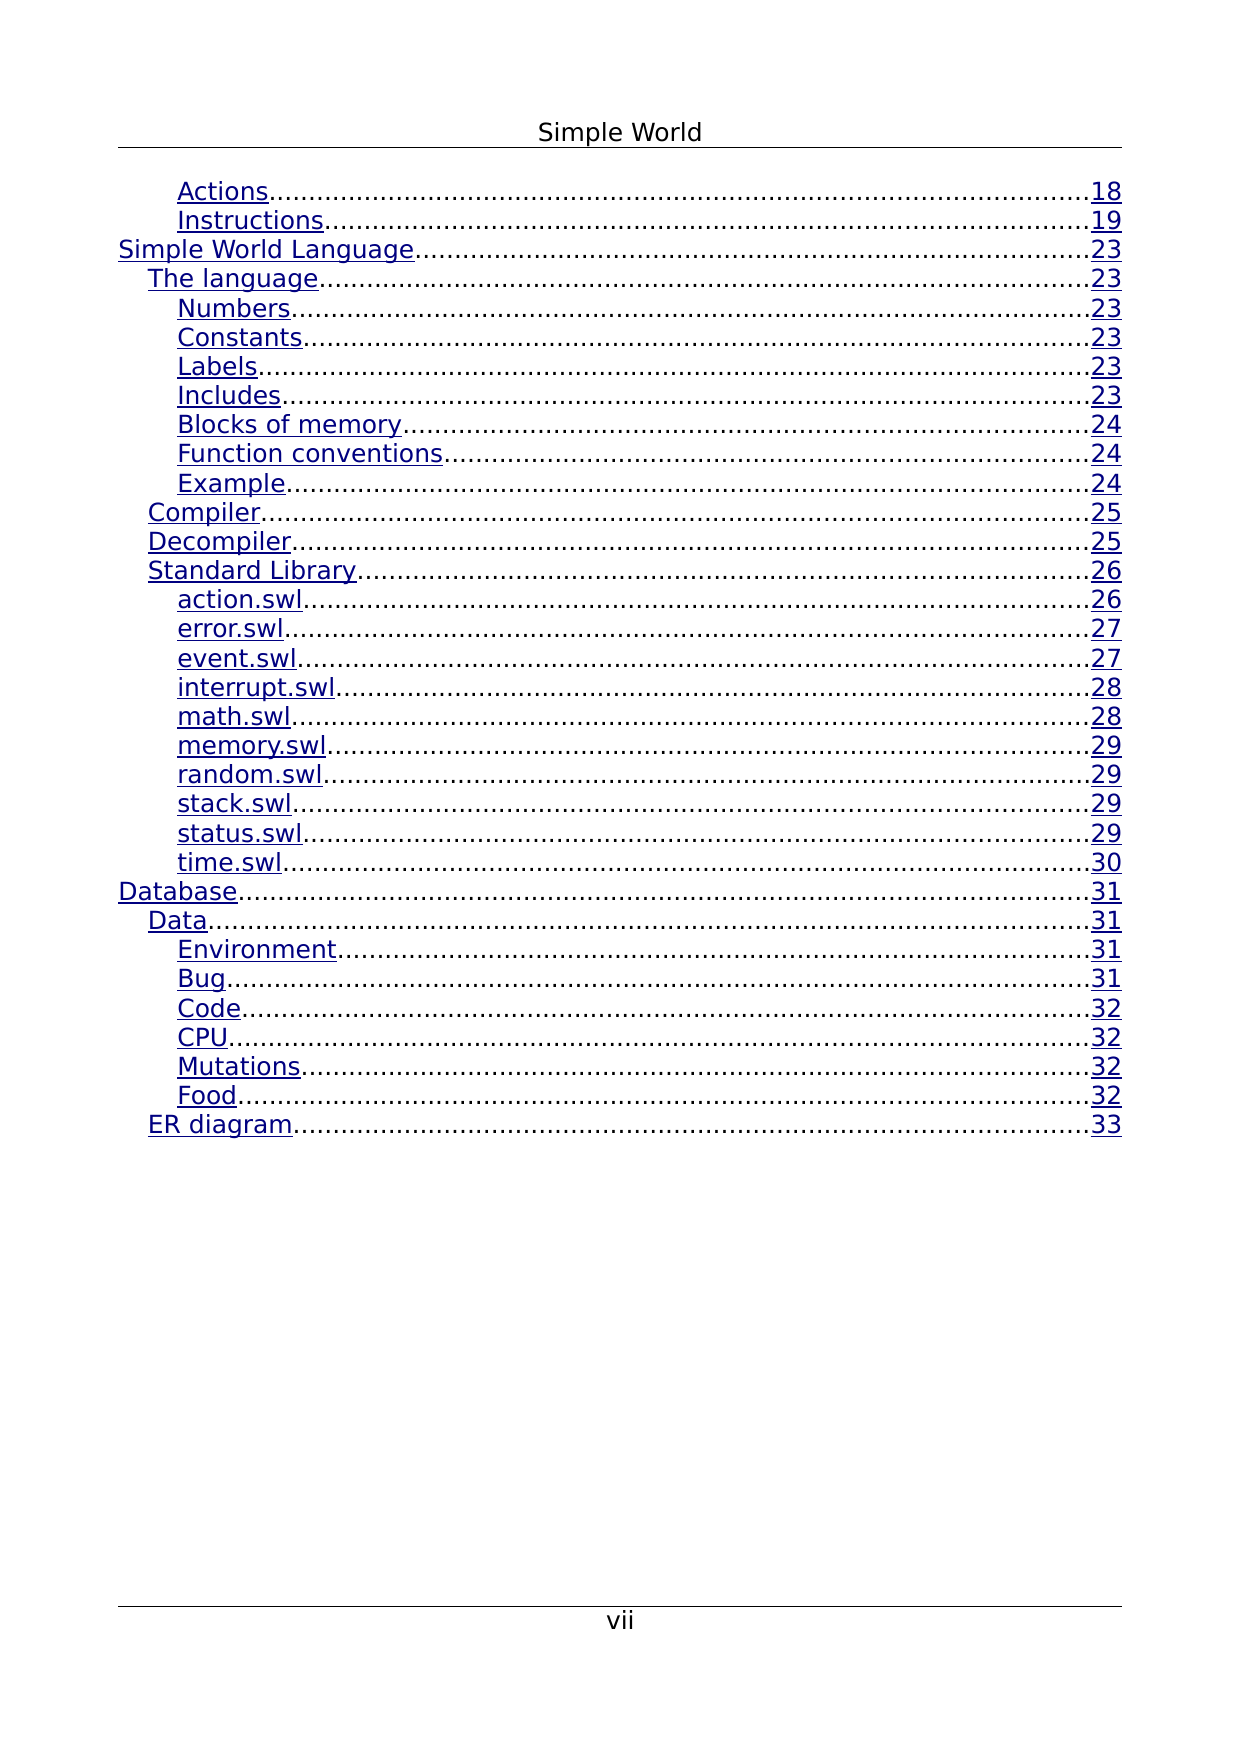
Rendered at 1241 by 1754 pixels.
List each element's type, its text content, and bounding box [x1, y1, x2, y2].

text Bug 31 [177, 964, 1122, 994]
text error.swl 27 [177, 614, 1122, 644]
text Labels 23 [177, 352, 1122, 381]
text Environment 31 [177, 935, 1122, 964]
text Numbers 23 [177, 294, 1122, 323]
text math.swl 28 [177, 702, 1122, 731]
text Includes 23 [177, 381, 1122, 410]
text Code 32 [177, 994, 1122, 1023]
text random.swl 29 [177, 760, 1122, 789]
text Standard Library 26 [148, 556, 1122, 585]
text Mutations 32 [177, 1052, 1122, 1081]
text Constants 23 [177, 323, 1122, 352]
text Database 31 [118, 877, 1122, 906]
text Blocks of memory 24 [177, 410, 1122, 439]
text event.swl 27 [177, 644, 1122, 673]
text Simple World Language 23 [118, 235, 1122, 264]
text Function conventions 24 [177, 439, 1122, 469]
text Decompiler 25 [148, 527, 1122, 556]
text memory.swl 29 [177, 731, 1122, 760]
text status.swl 29 [177, 819, 1122, 848]
text Food 32 [177, 1081, 1122, 1110]
text CPU 32 [177, 1023, 1122, 1052]
text action.swl 26 [177, 585, 1122, 614]
text interrupt.swl 28 [177, 673, 1122, 702]
text The language 23 [148, 264, 1122, 294]
text Compiler 25 [148, 498, 1122, 527]
text Actions 18 [177, 177, 1122, 206]
text stack.swl 29 [177, 789, 1122, 819]
text Instructions 19 [177, 206, 1122, 235]
text Data 31 [148, 906, 1122, 935]
text time.swl 30 [177, 848, 1122, 877]
text Example 24 [177, 469, 1122, 498]
text ER diagram 33 [148, 1110, 1122, 1139]
